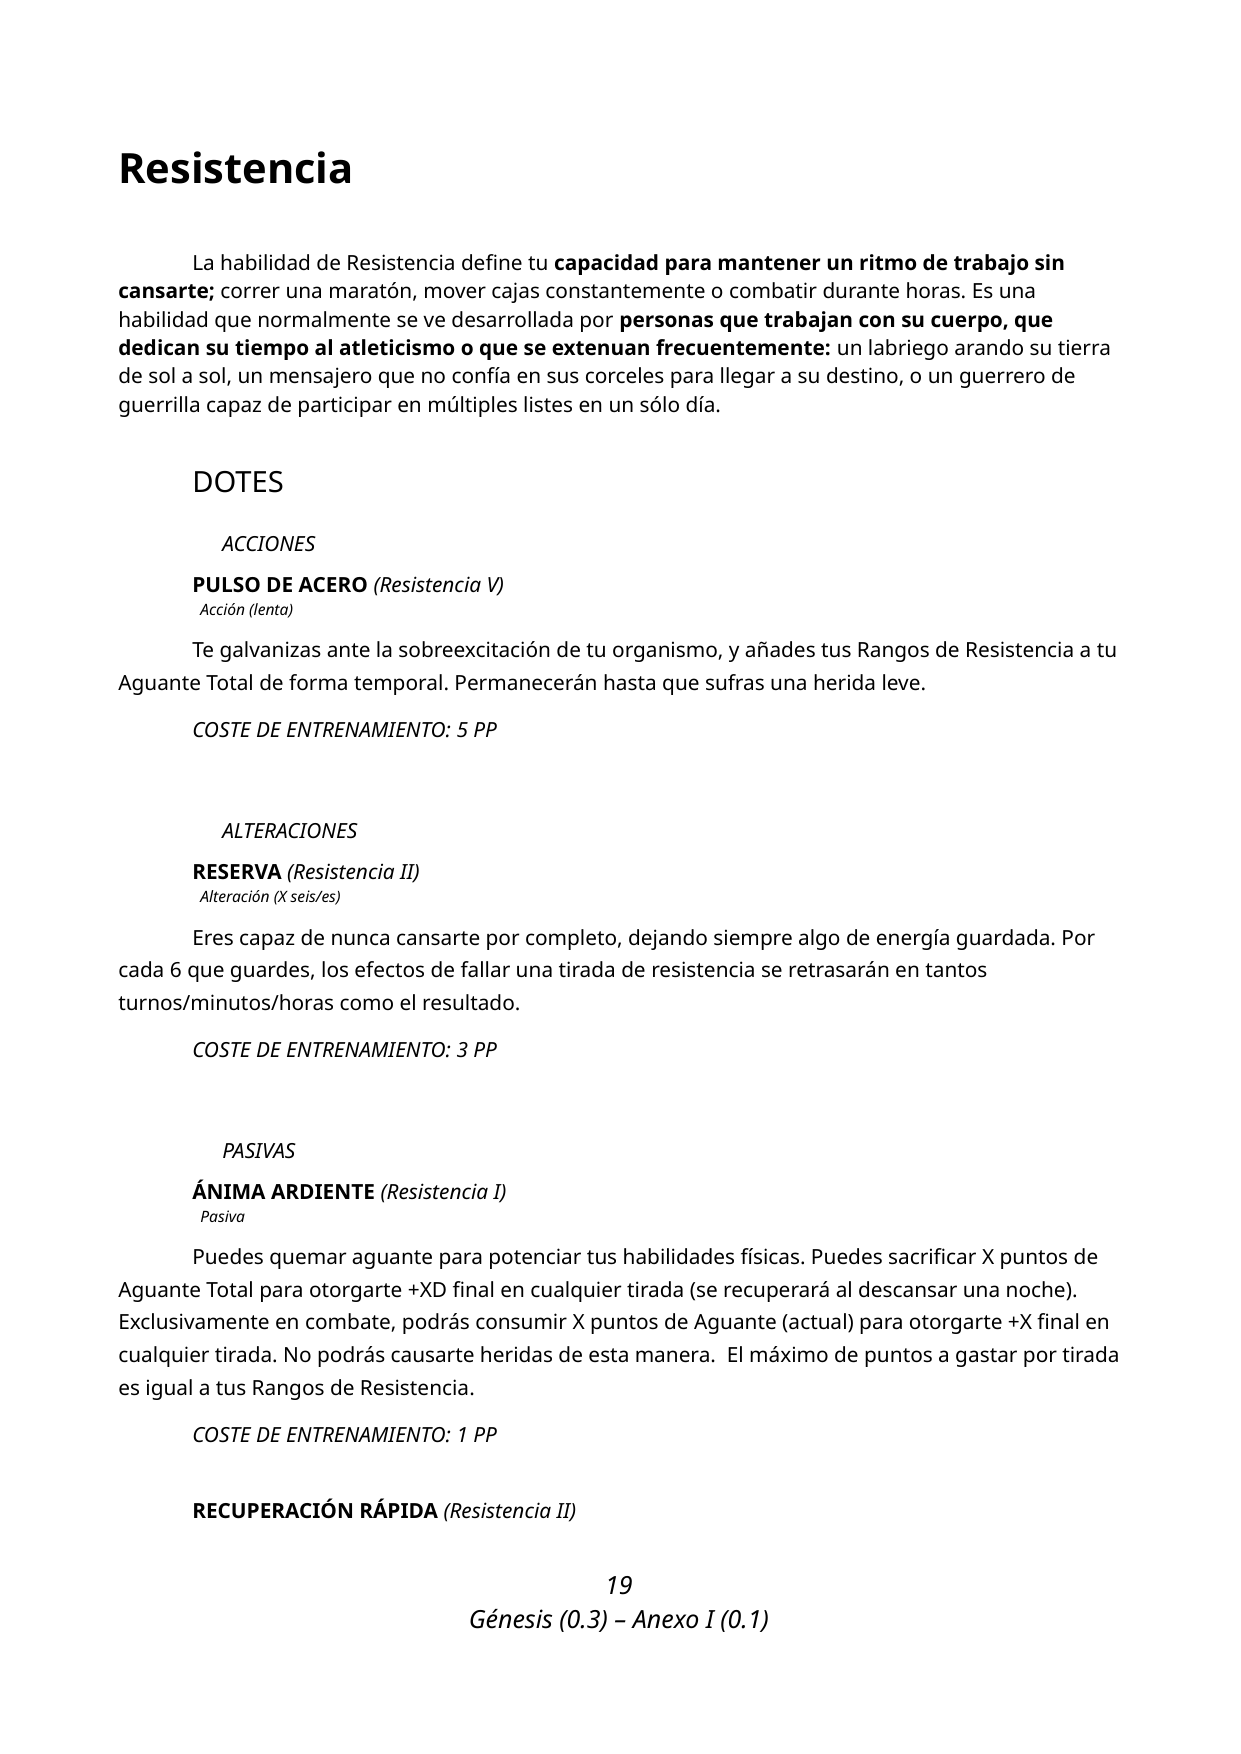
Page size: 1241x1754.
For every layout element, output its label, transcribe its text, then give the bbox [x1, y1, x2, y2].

text Te galvanizas ante la sobreexcitación de tu organismo, y añades tus Rangos de Resistencia a tu Aguante Total de forma temporal. Permanecerán hasta que sufras una herida leve. [118, 636, 1122, 697]
subtitle ACCIONES [118, 526, 1122, 558]
text Pasiva [192, 1205, 1122, 1242]
subtitle Resistencia [118, 139, 1122, 196]
subtitle PASIVAS [118, 1133, 1122, 1164]
text Puedes quemar aguante para potenciar tus habilidades físicas. Puedes sacrificar X puntos de Aguante Total para otorgarte +XD final en cualquier tirada (se recuperará al descansar una noche). Exclusivamente en combate, podrás consumir X puntos de Aguante (actual) para otorgarte +X final en cualquier tirada. No podrás causarte heridas de esta manera. El máximo de puntos a gastar por tirada es igual a tus Rangos de Resistencia. [118, 1242, 1122, 1401]
text Eres capaz de nunca cansarte por completo, dejando siempre algo de energía guardada. Por cada 6 que guardes, los efectos de fallar una tirada de resistencia se retrasarán en tantos turnos/minutos/horas como el resultado. [118, 923, 1122, 1016]
subtitle ALTERACIONES [118, 813, 1122, 845]
text PULSO DE ACERO (Resistencia V) [118, 570, 1122, 599]
text COSTE DE ENTRENAMIENTO: 3 PP [118, 1035, 1122, 1063]
subtitle DOTES [118, 462, 1122, 501]
text COSTE DE ENTRENAMIENTO: 5 PP [118, 715, 1122, 744]
text La habilidad de Resistencia define tu capacidad para mantener un ritmo de trabajo sin cansarte; correr una maratón, mover cajas constantemente o combatir durante horas. Es una habilidad que normalmente se ve desarrollada por personas que trabajan con su cuerpo, que dedican su tiempo al atleticismo o que se extenuan frecuentemente: un labriego arando su tierra de sol a sol, un mensajero que no confía en sus corceles para llegar a su destino, o un guerrero de guerrilla capaz de participar en múltiples listes en un sólo día. [118, 248, 1122, 418]
text ÁNIMA ARDIENTE (Resistencia I) [118, 1177, 1122, 1205]
text Alteración (X seis/es) [192, 886, 1122, 923]
text RESERVA (Resistencia II) [118, 857, 1122, 886]
text RECUPERACIÓN RÁPIDA (Resistencia II) [118, 1496, 1122, 1524]
text Acción (lenta) [192, 599, 1122, 636]
text COSTE DE ENTRENAMIENTO: 1 PP [118, 1420, 1122, 1448]
